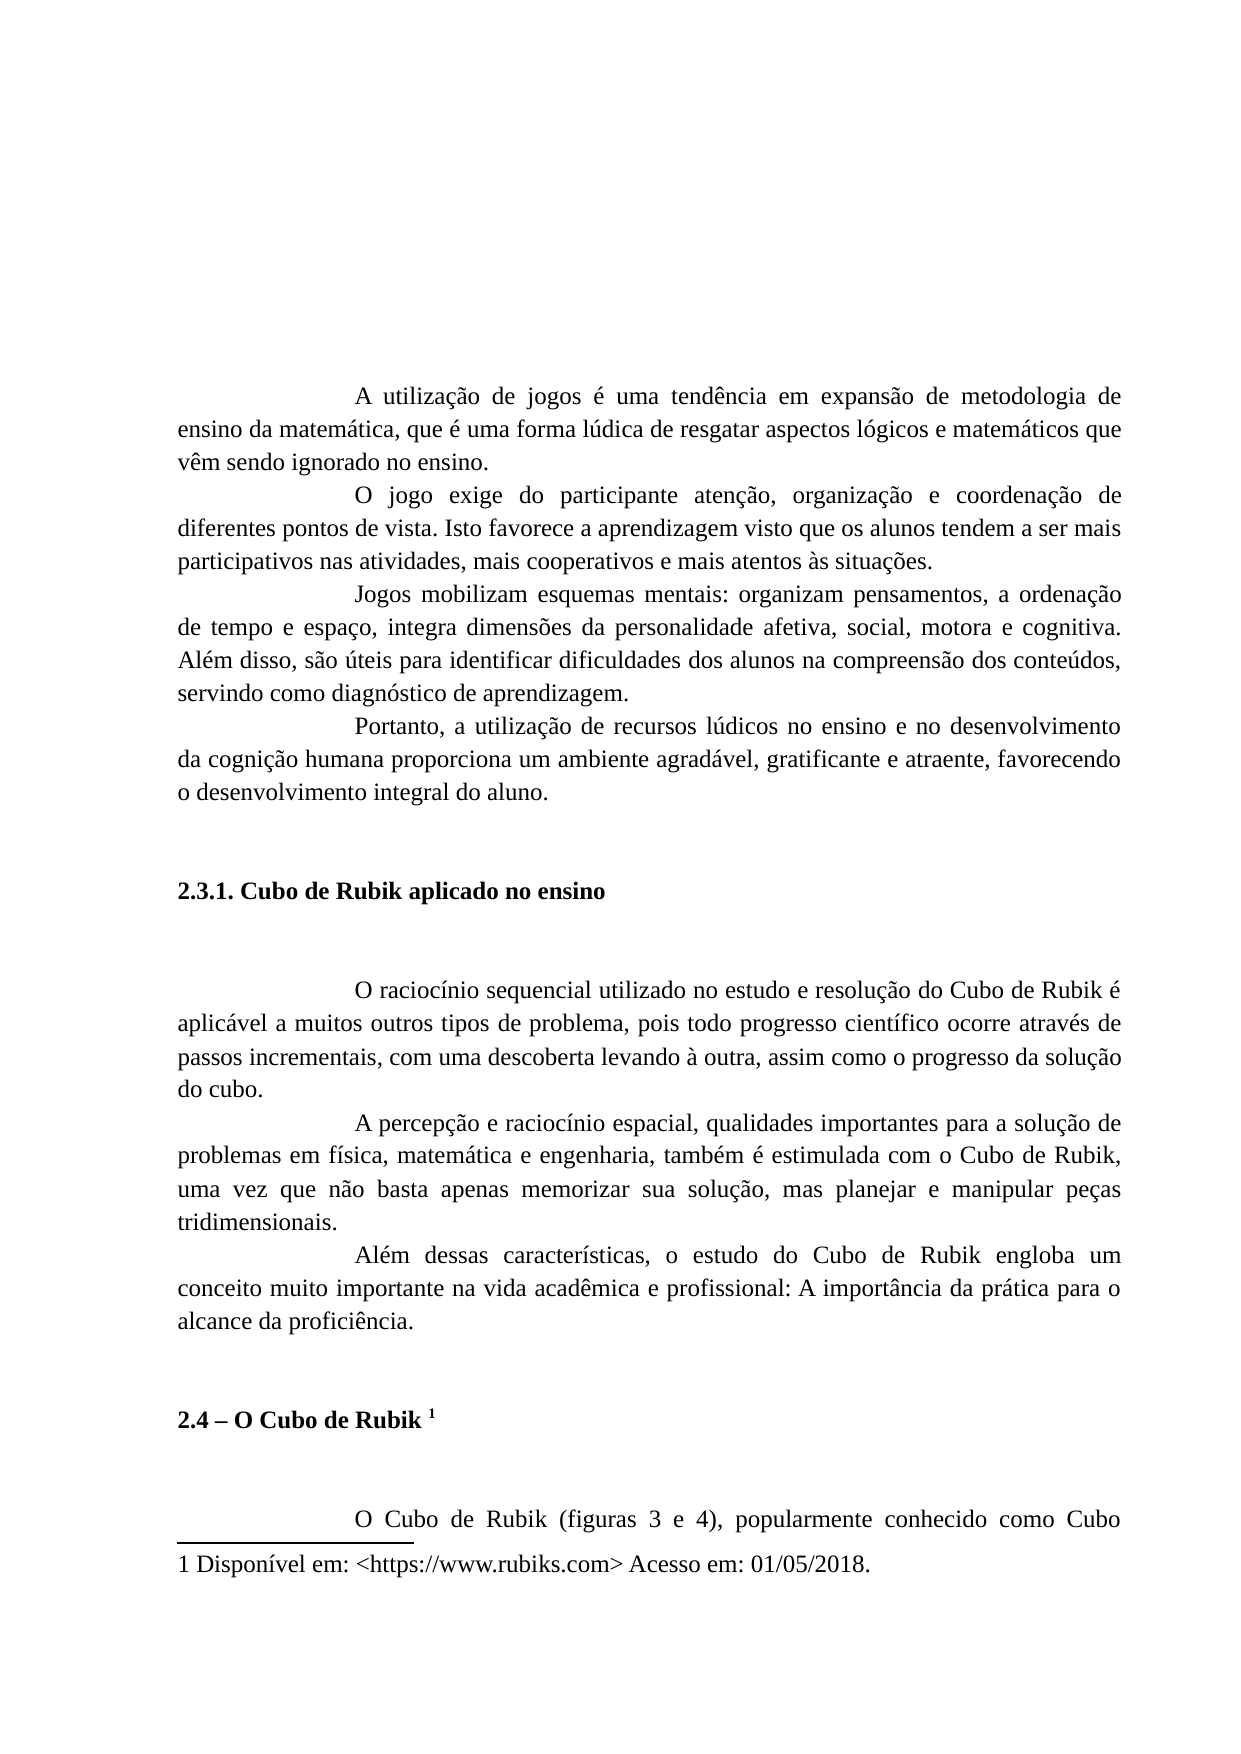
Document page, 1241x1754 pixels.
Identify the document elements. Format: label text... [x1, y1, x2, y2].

text A percepção e raciocínio espacial, qualidades importantes para a solução de problemas em física, matemática e engenharia, também é estimulada com o Cubo de Rubik, uma vez que não basta apenas memorizar sua solução, mas planejar e manipular peças tridimensionais. [177, 1108, 1122, 1235]
text Além dessas características, o estudo do Cubo de Rubik engloba um conceito muito importante na vida acadêmica e profissional: A importância da prática para o alcance da proficiência. [177, 1240, 1122, 1334]
text 2.3.1. Cubo de Rubik aplicado no ensino [177, 876, 1122, 905]
text 2.4 – O Cubo de Rubik [177, 1405, 1122, 1433]
text O Cubo de Rubik (figuras 3 e 4), popularmente conhecido como Cubo [177, 1504, 1122, 1533]
text Jogos mobilizam esquemas mentais: organizam pensamentos, a ordenação de tempo e espaço, integra dimensões da personalidade afetiva, social, motora e cognitiva. Além disso, são úteis para identificar dificuldades dos alunos na compreensão dos conteúdos, servindo como diagnóstico de aprendizagem. [177, 579, 1122, 707]
text Portanto, a utilização de recursos lúdicos no ensino e no desenvolvimento da cognição humana proporciona um ambiente agradável, gratificante e atraente, favorecendo o desenvolvimento integral do aluno. [177, 711, 1122, 806]
text O raciocínio sequencial utilizado no estudo e resolução do Cubo de Rubik é aplicável a muitos outros tipos de problema, pois todo progresso científico ocorre através de passos incrementais, com uma descoberta levando à outra, assim como o progresso da solução do cubo. [177, 976, 1122, 1103]
text Disponível em: <https://www.rubiks.com> Acesso em: 01/05/2018. [177, 1549, 1122, 1578]
text A utilização de jogos é uma tendência em expansão de metodologia de ensino da matemática, que é uma forma lúdica de resgatar aspectos lógicos e matemáticos que vêm sendo ignorado no ensino. [177, 381, 1122, 476]
text O jogo exige do participante atenção, organização e coordenação de diferentes pontos de vista. Isto favorece a aprendizagem visto que os alunos tendem a ser mais participativos nas atividades, mais cooperativos e mais atentos às situações. [177, 480, 1122, 575]
